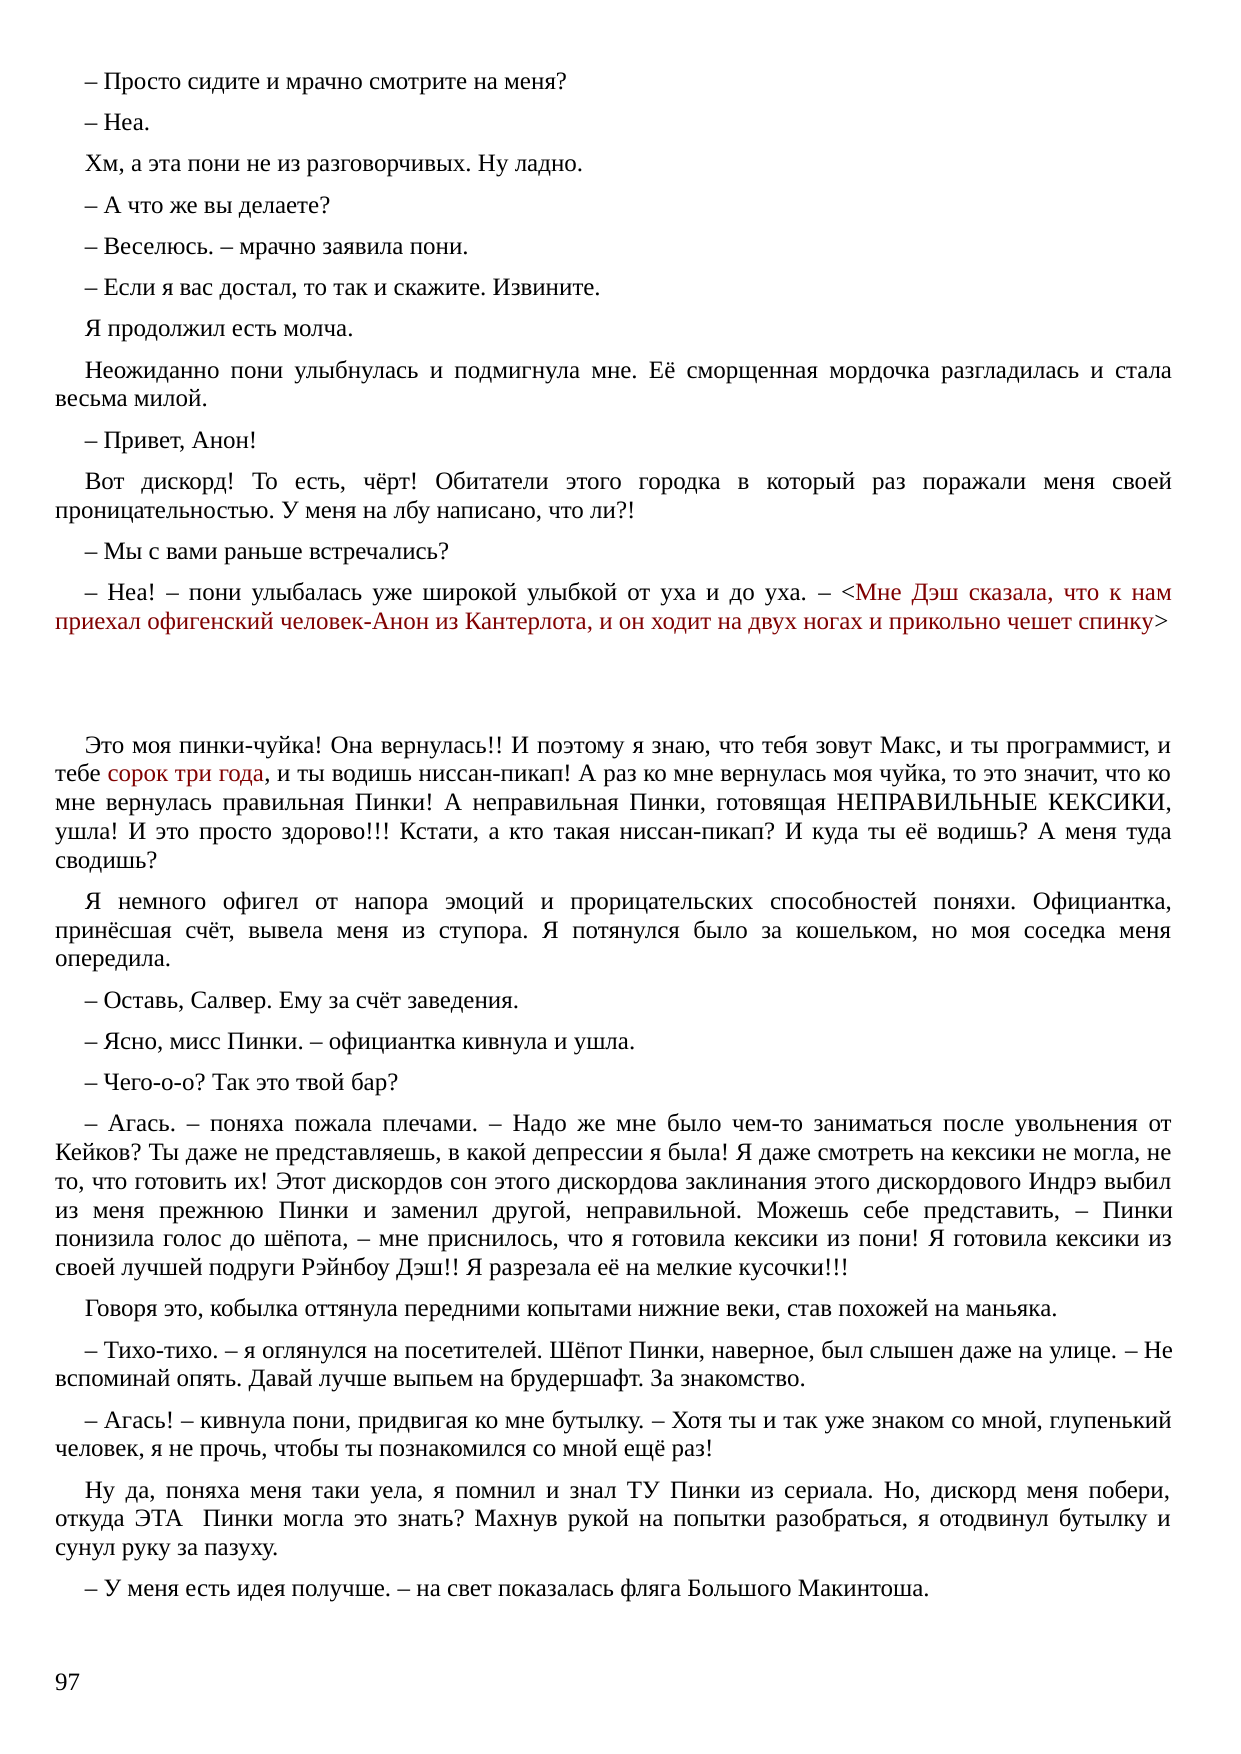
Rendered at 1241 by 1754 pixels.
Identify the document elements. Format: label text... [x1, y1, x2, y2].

text – Неа! – пони улыбалась уже широкой улыбкой от уха и до уха. – <Мне Дэш сказала, что к нам приехал офигенский человек-Анон из Кантерлота, и он ходит на двух ногах и прикольно чешет спинку> [55, 577, 1173, 635]
text – Привет, Анон! [55, 425, 1173, 453]
text Я немного офигел от напора эмоций и прорицательских способностей поняхи. Официантка, принёсшая счёт, вывела меня из ступора. Я потянулся было за кошельком, но моя соседка меня опередила. [55, 886, 1173, 972]
text Хм, а эта пони не из разговорчивых. Ну ладно. [55, 148, 1173, 177]
text – Мы с вами раньше встречались? [55, 536, 1173, 565]
text – Ясно, мисс Пинки. – официантка кивнула и ушла. [55, 1026, 1173, 1055]
text Вот дискорд! То есть, чёрт! Обитатели этого городка в который раз поражали меня своей проницательностью. У меня на лбу написано, что ли?! [55, 466, 1173, 523]
text – Чего-о-о? Так это твой бар? [55, 1067, 1173, 1096]
text – Агась! – кивнула пони, придвигая ко мне бутылку. – Хотя ты и так уже знаком со мной, глупенький человек, я не прочь, чтобы ты познакомился со мной ещё раз! [55, 1405, 1173, 1462]
text Я продолжил есть молча. [55, 313, 1173, 342]
text – Неа. [55, 107, 1173, 136]
text Ну да, поняха меня таки уела, я помнил и знал ТУ Пинки из сериала. Но, дискорд меня побери, откуда ЭТА Пинки могла это знать? Махнув рукой на попытки разобраться, я отодвинул бутылку и сунул руку за пазуху. [55, 1475, 1173, 1561]
text – Тихо-тихо. – я оглянулся на посетителей. Шёпот Пинки, наверное, был слышен даже на улице. – Не вспоминай опять. Давай лучше выпьем на брудершафт. За знакомство. [55, 1335, 1173, 1392]
text – Агась. – поняха пожала плечами. – Надо же мне было чем-то заниматься после увольнения от Кейков? Ты даже не представляешь, в какой депрессии я была! Я даже смотреть на кексики не могла, не то, что готовить их! Этот дискордов сон этого дискордова заклинания этого дискордового Индрэ выбил из меня прежнюю Пинки и заменил другой, неправильной. Можешь себе представить, – Пинки понизила голос до шёпота, – мне приснилось, что я готовила кексики из пони! Я готовила кексики из своей лучшей подруги Рэйнбоу Дэш!! Я разрезала её на мелкие кусочки!!! [55, 1108, 1173, 1281]
text – У меня есть идея получше. – на свет показалась фляга Большого Макинтоша. [55, 1573, 1173, 1602]
text Это моя пинки-чуйка! Она вернулась!! И поэтому я знаю, что тебя зовут Макс, и ты программист, и тебе сорок три года, и ты водишь ниссан-пикап! А раз ко мне вернулась моя чуйка, то это значит, что ко мне вернулась правильная Пинки! А неправильная Пинки, готовящая НЕПРАВИЛЬНЫЕ КЕКСИКИ, ушла! И это просто здорово!!! Кстати, а кто такая ниссан-пикап? И куда ты её водишь? А меня туда сводишь? [55, 730, 1173, 873]
text Неожиданно пони улыбнулась и подмигнула мне. Её сморщенная мордочка разгладилась и стала весьма милой. [55, 355, 1173, 412]
text – Если я вас достал, то так и скажите. Извините. [55, 272, 1173, 301]
text – Просто сидите и мрачно смотрите на меня? [55, 66, 1173, 95]
text – А что же вы делаете? [55, 190, 1173, 218]
text – Оставь, Салвер. Ему за счёт заведения. [55, 985, 1173, 1013]
text – Веселюсь. – мрачно заявила пони. [55, 231, 1173, 260]
text Говоря это, кобылка оттянула передними копытами нижние веки, став похожей на маньяка. [55, 1293, 1173, 1322]
